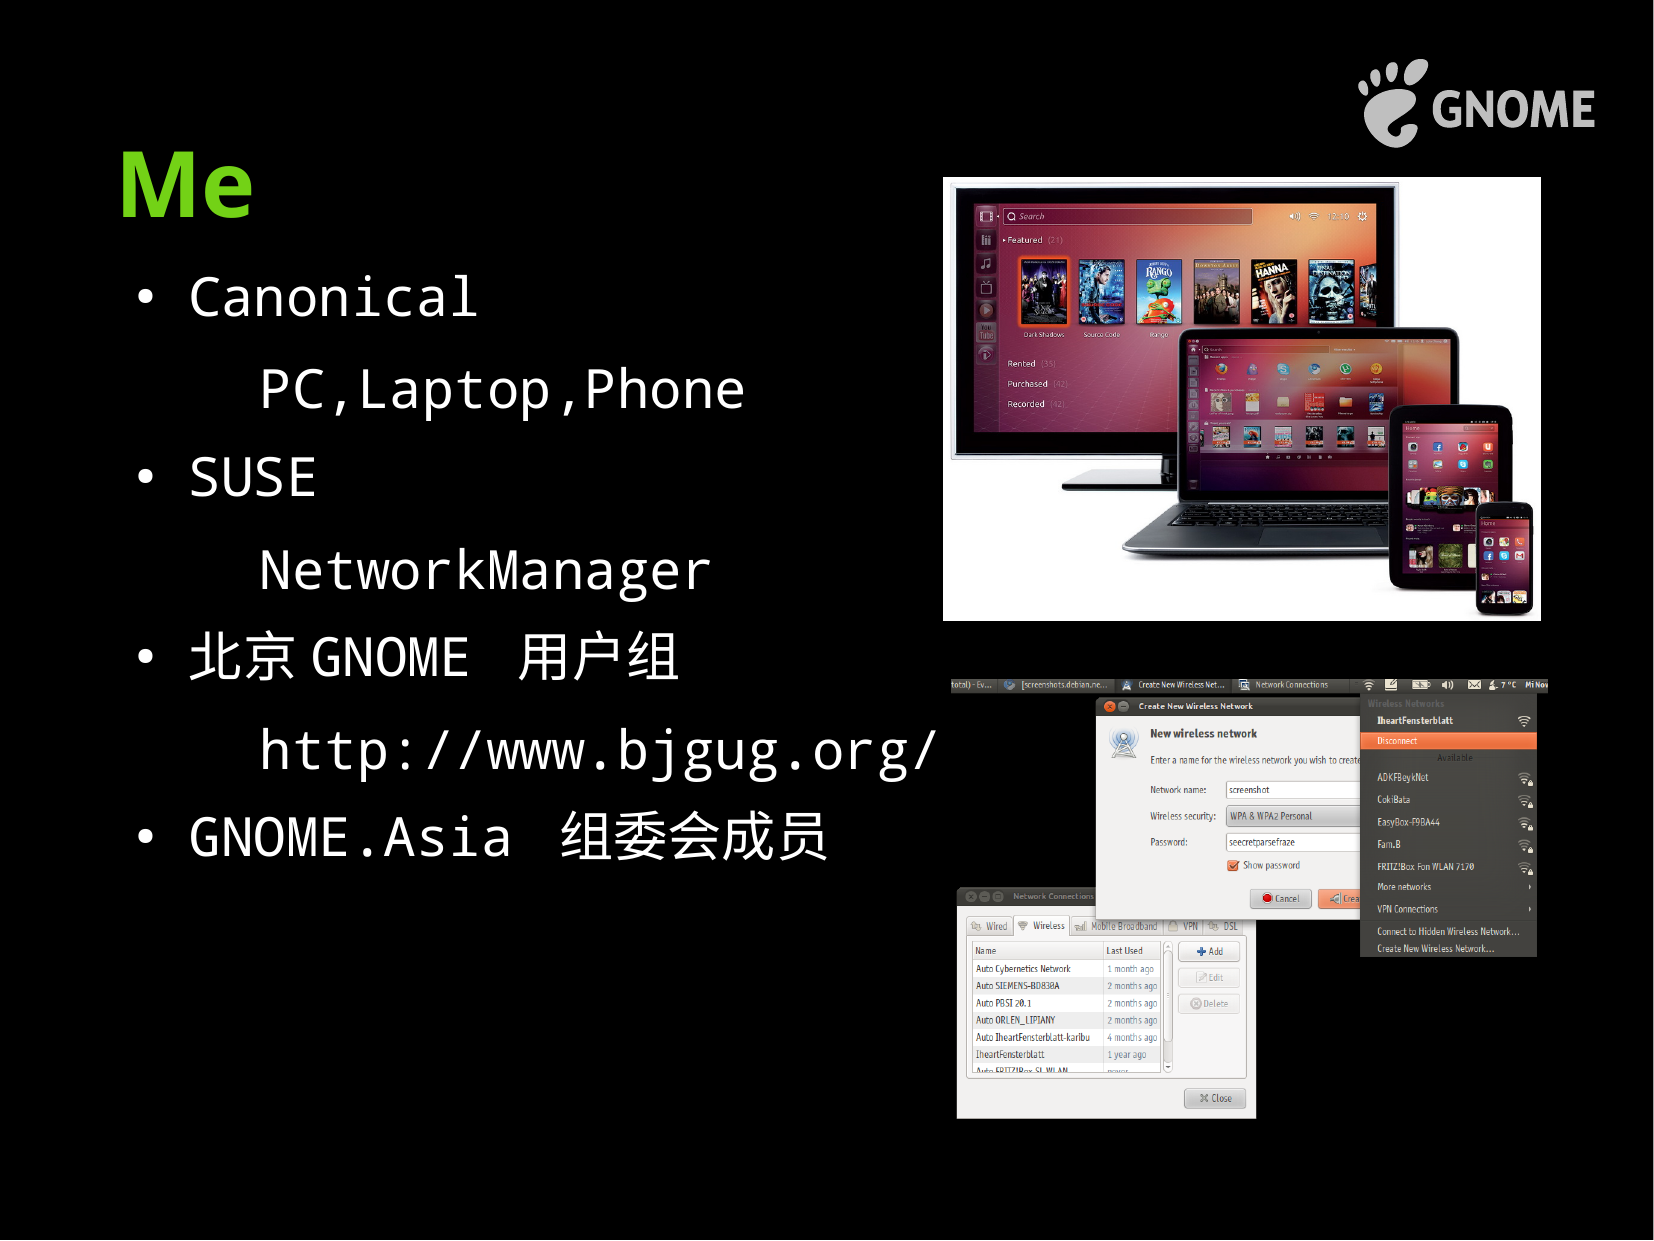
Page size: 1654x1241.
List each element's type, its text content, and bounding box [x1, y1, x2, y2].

text_box [1364, 89, 1418, 148]
title Me [115, 78, 1539, 287]
list Canonical PC,Laptop,Phone SUSE NetworkManager 北京GNOME 用户组 http://www.bjgug.org/ GNOME.Asia 组委会成员 [118, 265, 1536, 986]
picture [943, 177, 1541, 621]
text_box [1573, 90, 1595, 127]
picture [951, 679, 1548, 1126]
text_box [1358, 80, 1369, 96]
text_box [1497, 90, 1528, 128]
text_box [1530, 90, 1569, 128]
text_box [1403, 59, 1429, 86]
text_box [1385, 62, 1398, 83]
text_box [1370, 69, 1381, 87]
text_box [1432, 90, 1462, 128]
text_box [1466, 90, 1494, 127]
